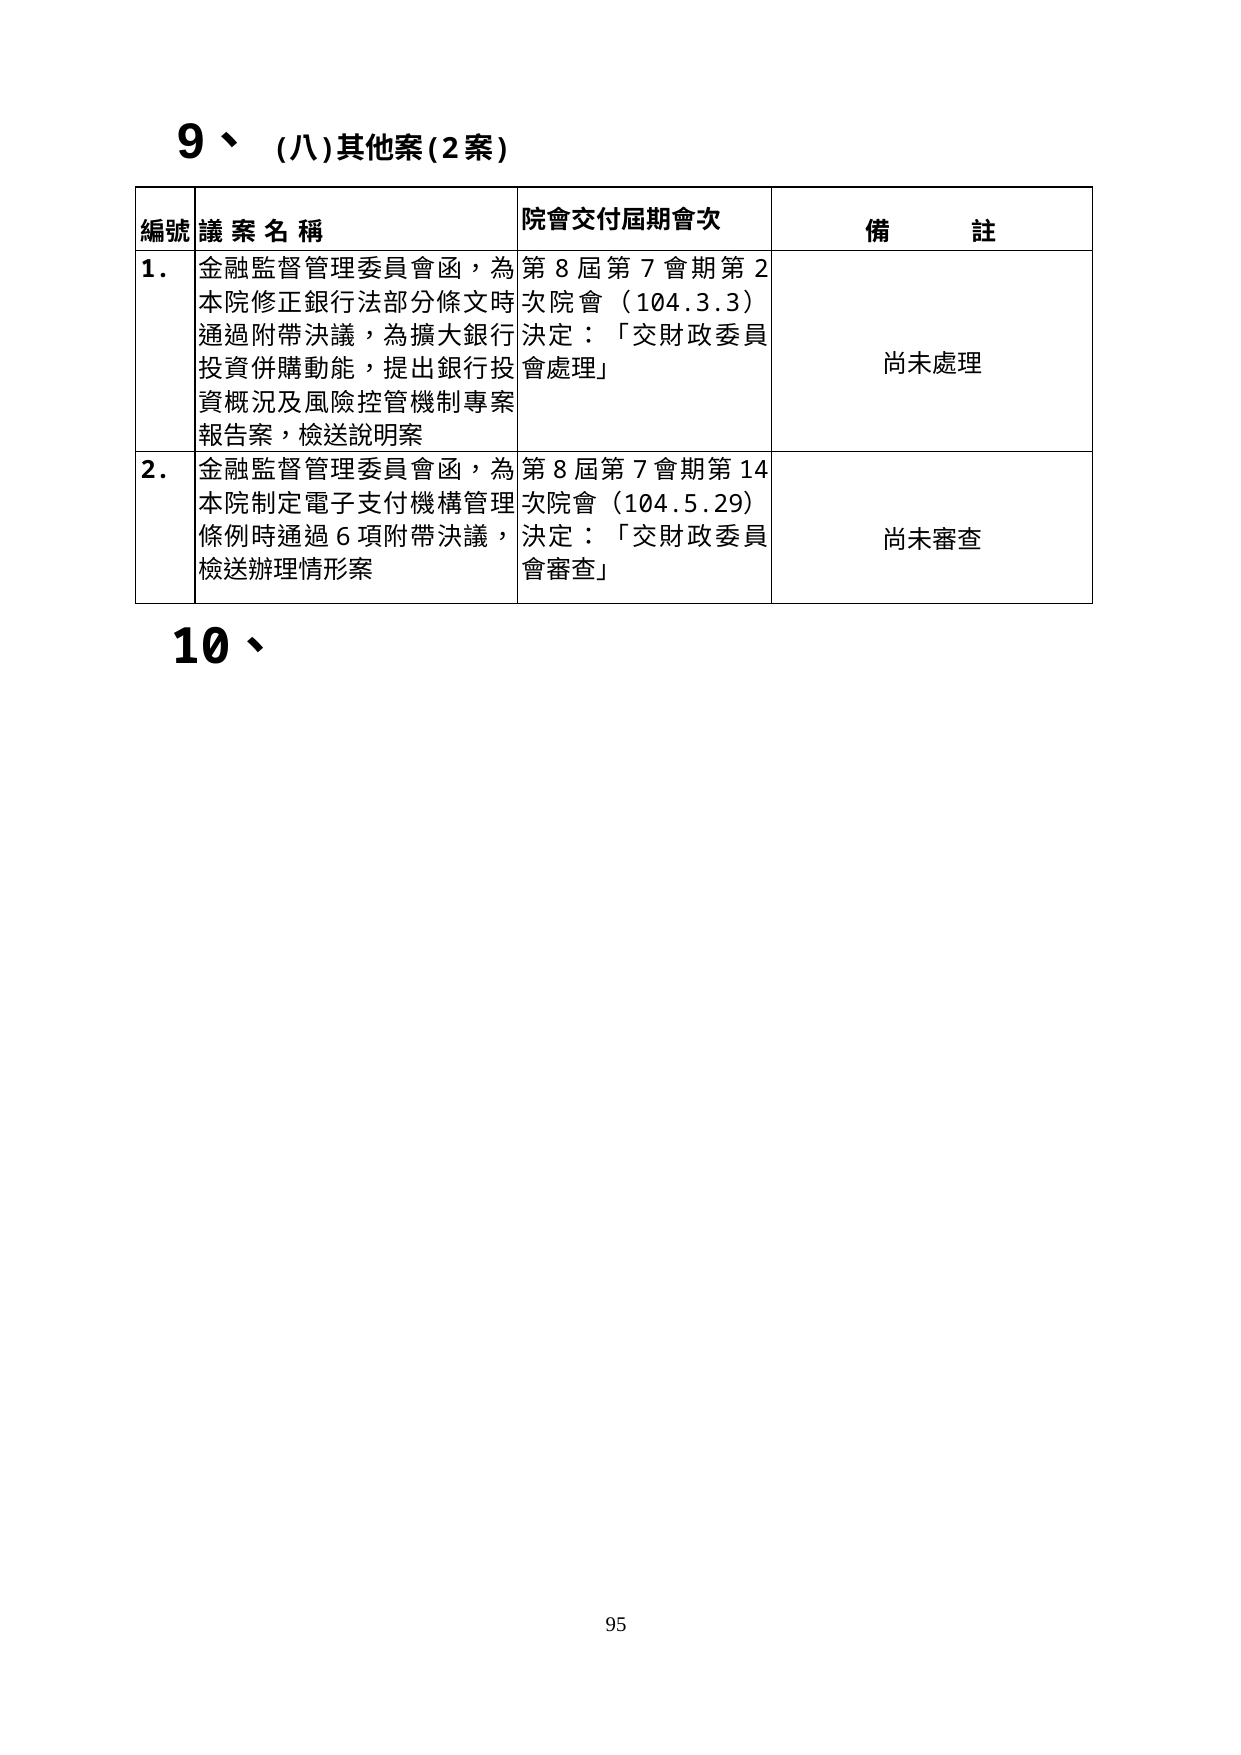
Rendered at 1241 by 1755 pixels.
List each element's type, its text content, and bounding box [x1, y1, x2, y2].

table_header 備 註 [772, 188, 1092, 250]
table_cell 第8屆第7會期第2次院會（104.3.3）決定：「交財政委員會處理」 [518, 251, 771, 451]
table_cell 金融監督管理委員會函，為本院制定電子支付機構管理條例時通過6項附帶決議，檢送辦理情形案 [196, 452, 517, 603]
table_cell [136, 251, 194, 451]
table_cell 金融監督管理委員會函，為本院修正銀行法部分條文時通過附帶決議，為擴大銀行投資併購動能，提出銀行投資概況及風險控管機制專案報告案，檢送說明案 [196, 251, 517, 451]
table_cell 尚未審查 [772, 452, 1092, 603]
table_cell [136, 452, 194, 603]
table_cell 第8屆第7會期第14次院會（104.5.29）決定：「交財政委員會審查」 [518, 452, 771, 603]
table_header 編號 [136, 188, 194, 250]
table_header 議案名稱 [196, 188, 517, 250]
subtitle (八)其他案(2案) [133, 117, 1098, 169]
table_cell 尚未處理 [772, 251, 1092, 451]
table_header 院會交付屆期會次 [518, 188, 771, 250]
